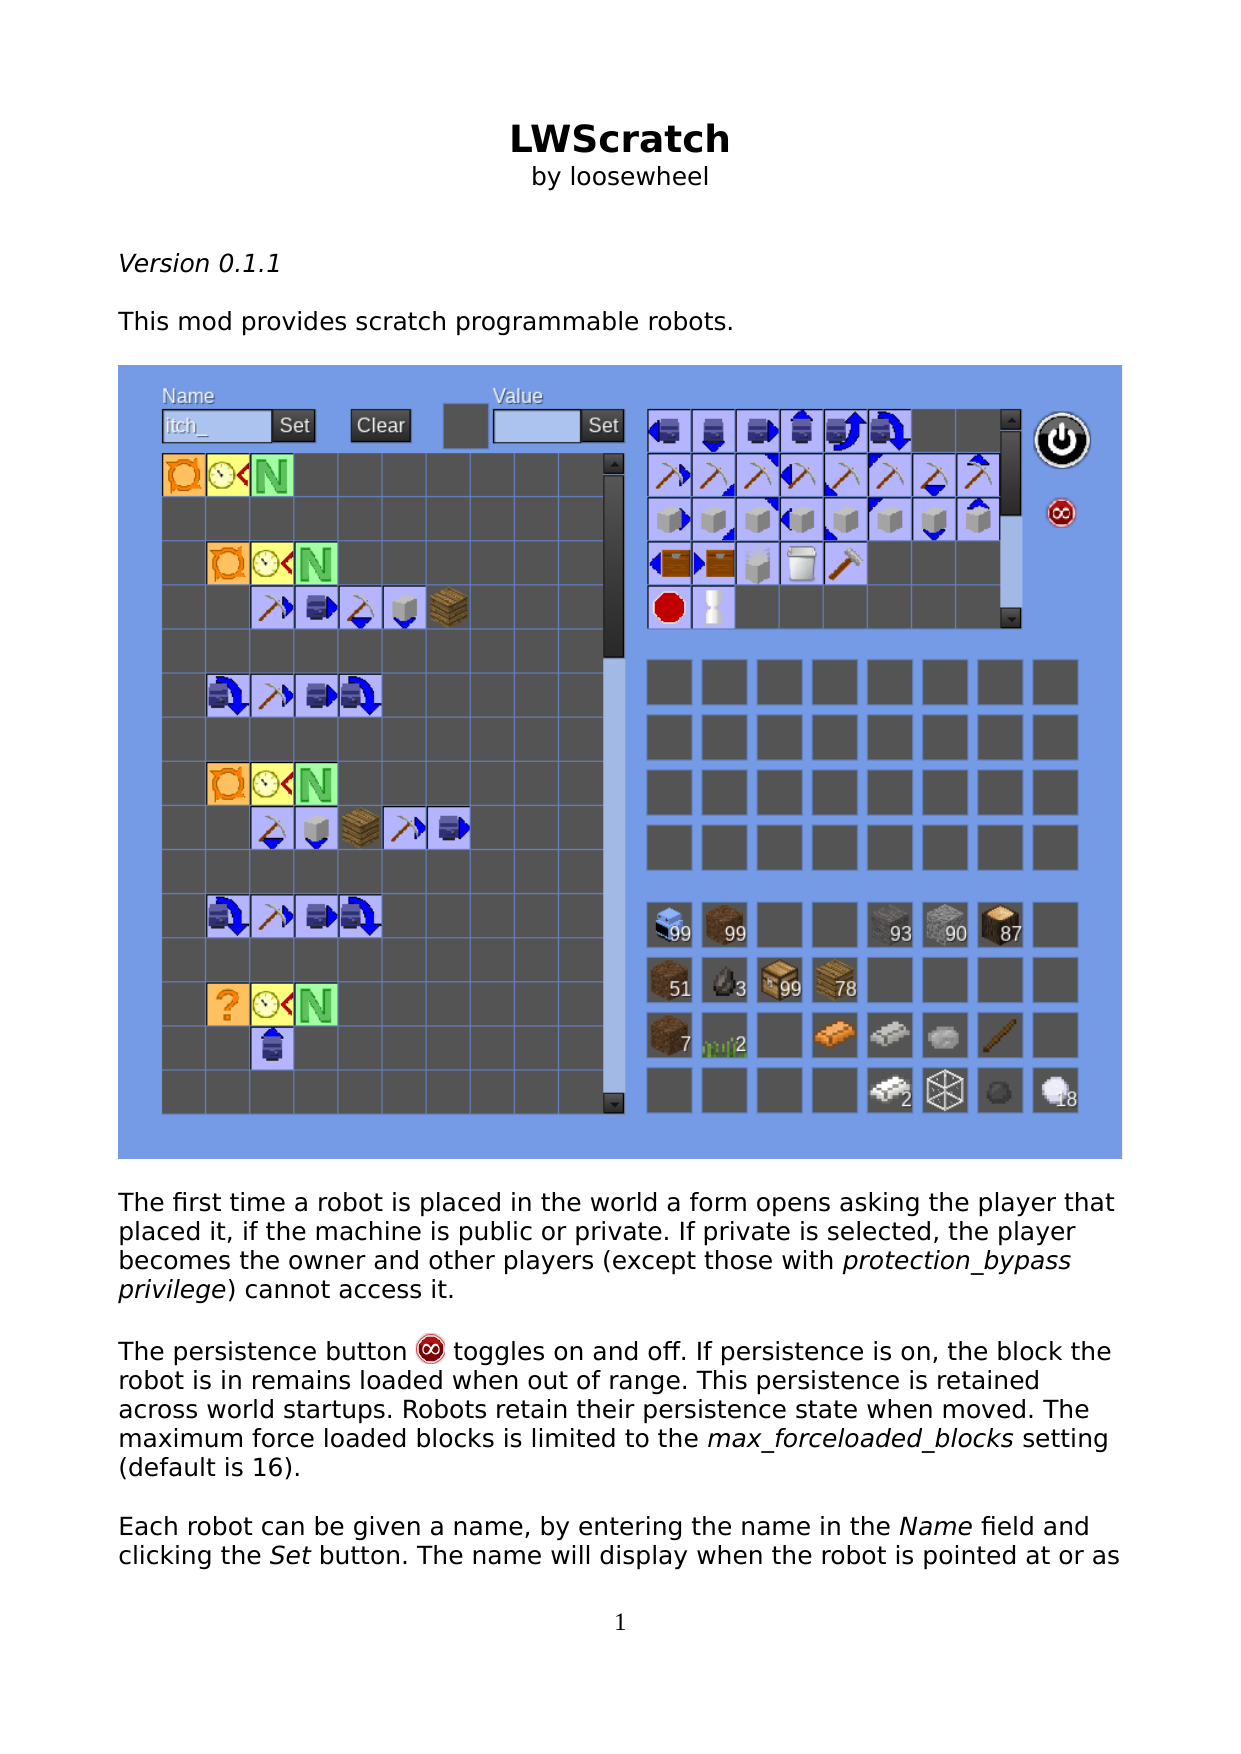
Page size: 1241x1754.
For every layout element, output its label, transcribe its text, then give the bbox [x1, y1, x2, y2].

text The first time a robot is placed in the world a form opens asking the player that placed it, if the machine is public or private. If private is selected, the player becomes the owner and other players (except those with protection_bypass privilege) cannot access it. [118, 1188, 1122, 1305]
text This mod provides scratch programmable robots. [118, 307, 1122, 336]
text Each robot can be given a name, by entering the name in the Name field and clicking the Set button. The name will display when the robot is pointed at or as [118, 1512, 1122, 1570]
picture [118, 365, 1123, 1159]
picture [415, 1333, 445, 1364]
text LWScratch [118, 118, 1122, 162]
text Version 0.1.1 [118, 249, 1122, 278]
text The persistence button toggles on and off. If persistence is on, the block the robot is in remains loaded when out of range. This persistence is retained across world startups. Robots retain their persistence state when moved. The maximum force loaded blocks is limited to the max_forceloaded_blocks setting (default is 16). [118, 1334, 1122, 1483]
text by loosewheel [118, 162, 1122, 191]
